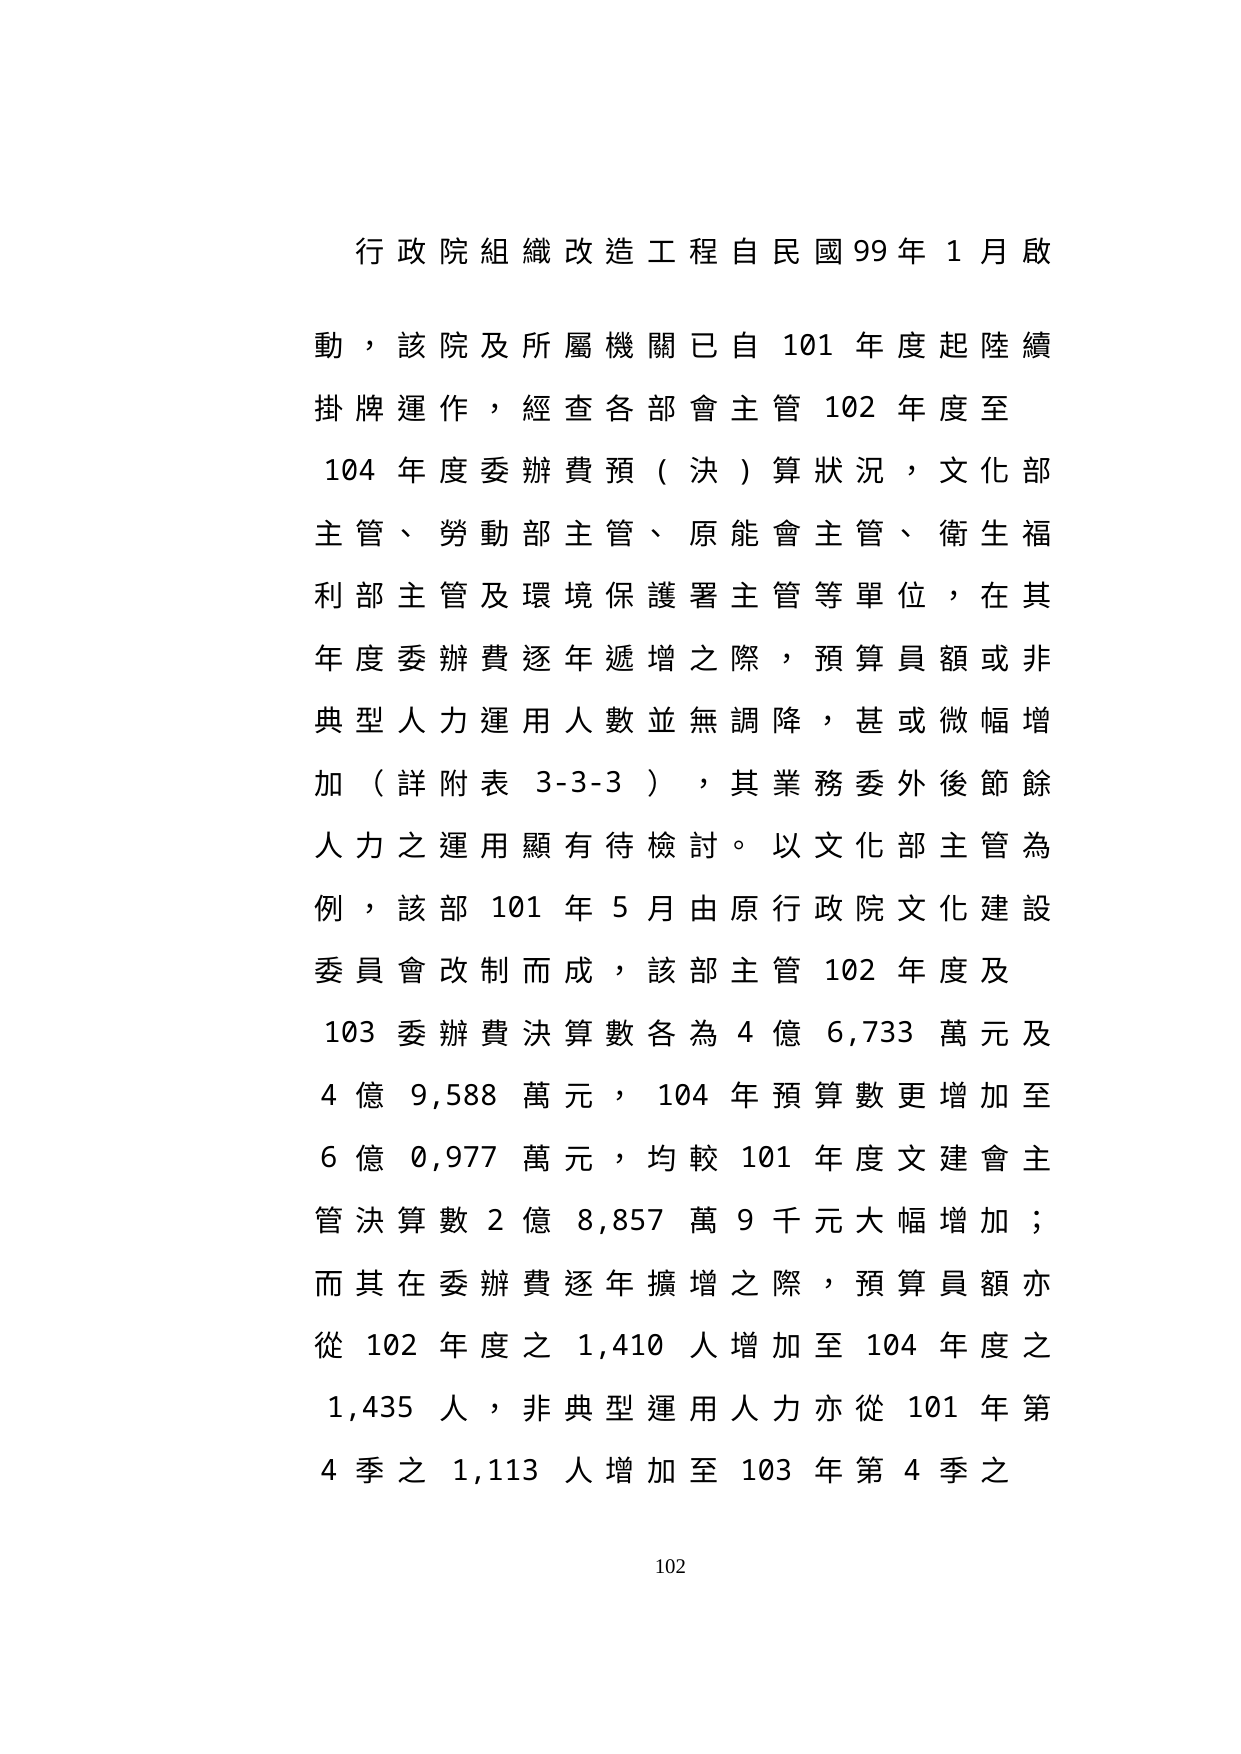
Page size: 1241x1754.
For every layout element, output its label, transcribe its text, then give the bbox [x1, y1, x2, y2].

text 行政院組織改造工程自民國99年1月啟動，該院及所屬機關已自101年度起陸續掛牌運作，經查各部會主管102年度至104年度委辦費預(決)算狀況，文化部主管、勞動部主管、原能會主管、衛生福利部主管及環境保護署主管等單位，在其年度委辦費逐年遞增之際，預算員額或非典型人力運用人數並無調降，甚或微幅增加（詳附表3-3-3），其業務委外後節餘人力之運用顯有待檢討。以文化部主管為例，該部101年5月由原行政院文化建設委員會改制而成，該部主管102年度及103委辦費決算數各為4億6,733萬元及4億9,588萬元，104年預算數更增加至6億0,977萬元，均較101年度文建會主管決算數2億8,857萬9千元大幅增加；而其在委辦費逐年擴增之際，預算員額亦從102年度之1,410人增加至104年度之1,435人，非典型運用人力亦從101年第4季之1,113人增加至103年第4季之 [271, 177, 1058, 1490]
